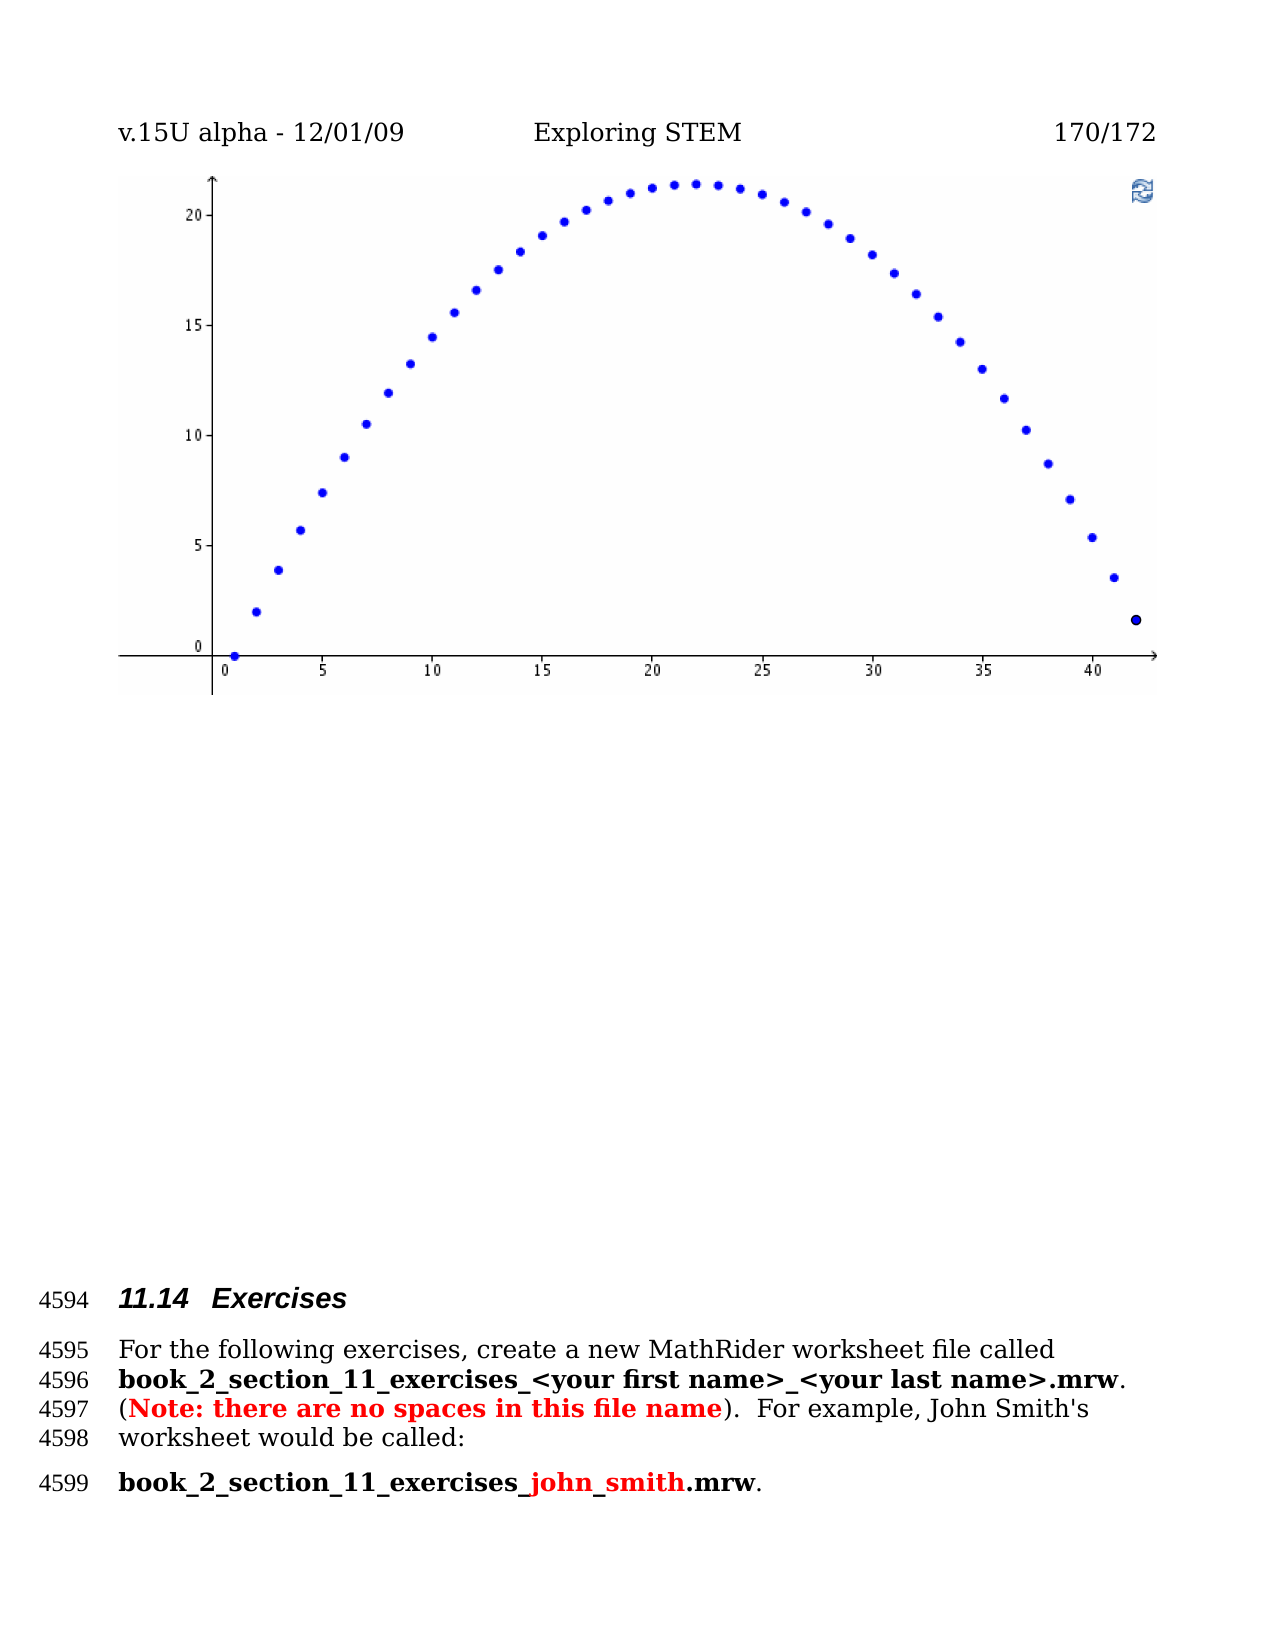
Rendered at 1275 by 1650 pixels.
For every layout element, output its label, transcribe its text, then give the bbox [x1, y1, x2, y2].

text book_2_section_11_exercises_john_smith.mrw. [118, 1468, 1157, 1497]
text For the following exercises, create a new MathRider worksheet file called book_2_section_11_exercises_<your first name>_<your last name>.mrw. (Note: there are no spaces in this file name). For example, John Smith's worksheet would be called: [118, 1336, 1157, 1453]
subtitle Exercises [118, 1281, 1157, 1315]
picture [118, 176, 1157, 695]
